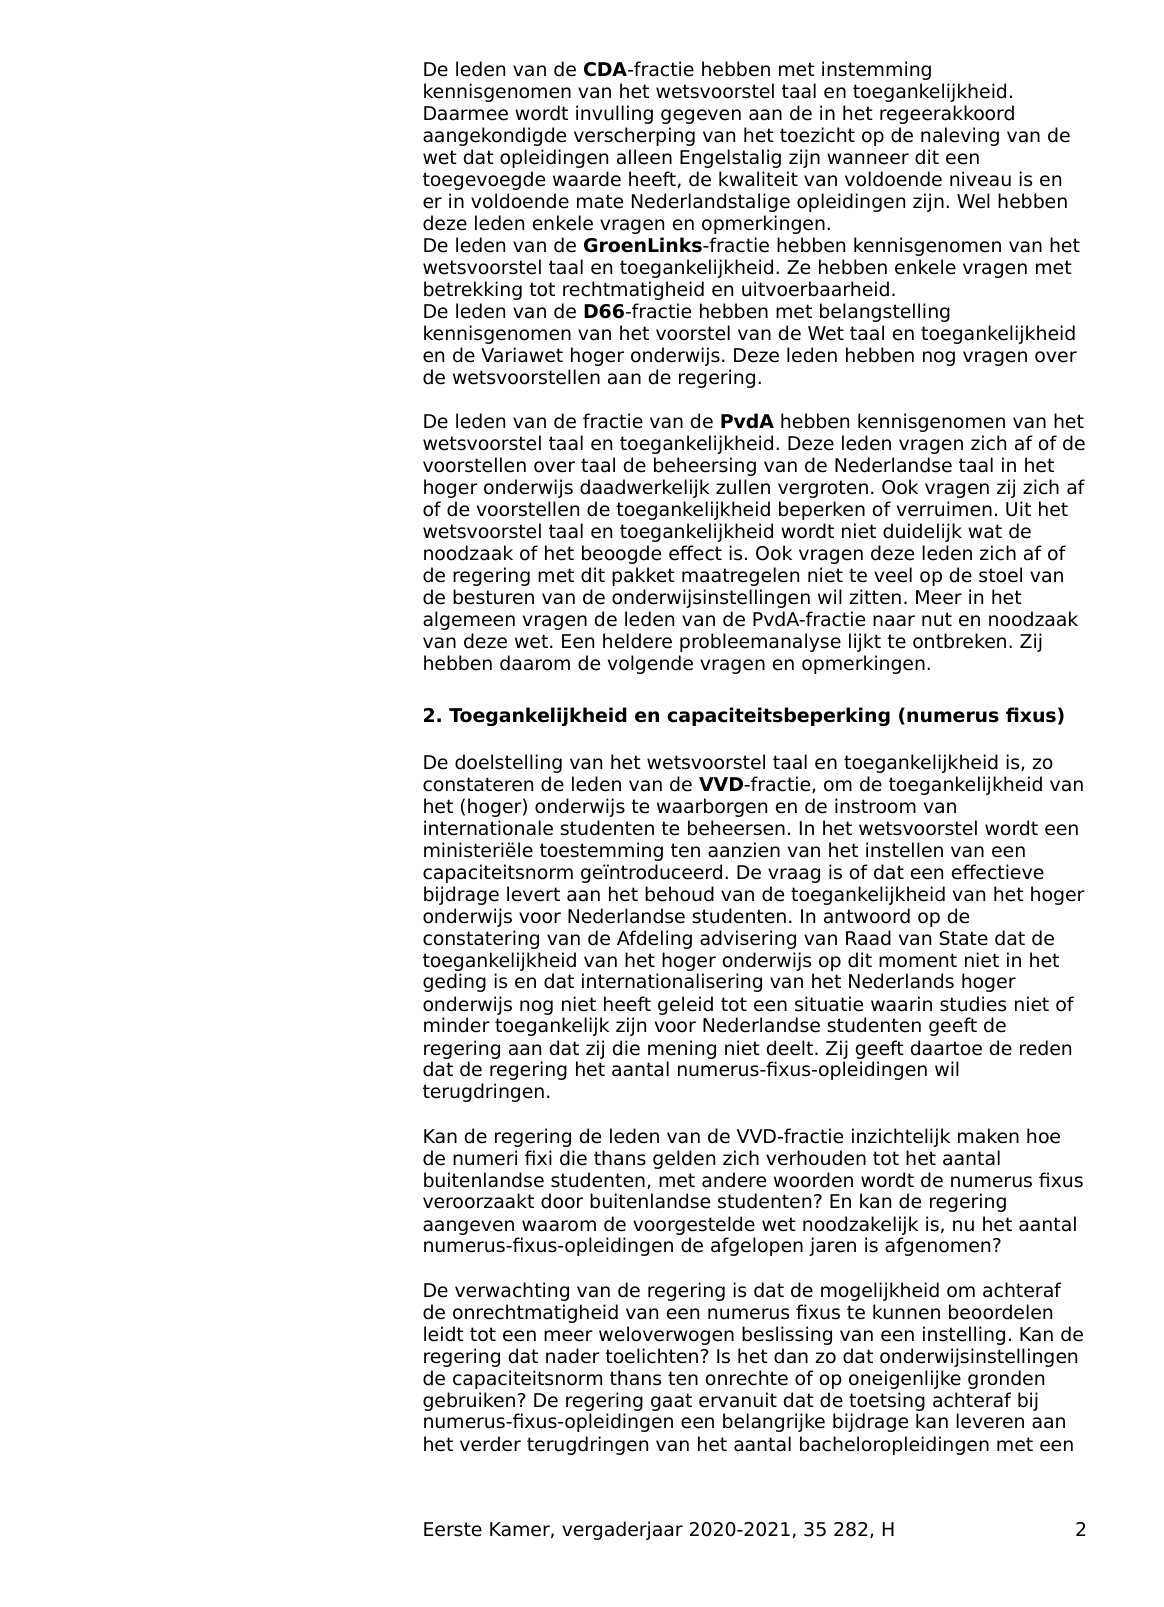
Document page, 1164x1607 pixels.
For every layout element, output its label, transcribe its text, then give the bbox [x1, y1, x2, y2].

text De leden van de fractie van de PvdA hebben kennisgenomen van het wetsvoorstel taal en toegankelijkheid. Deze leden vragen zich af of de voorstellen over taal de beheersing van de Nederlandse taal in het hoger onderwijs daadwerkelijk zullen vergroten. Ook vragen zij zich af of de voorstellen de toegankelijkheid beperken of verruimen. Uit het wetsvoorstel taal en toegankelijkheid wordt niet duidelijk wat de noodzaak of het beoogde effect is. Ook vragen deze leden zich af of de regering met dit pakket maatregelen niet te veel op de stoel van de besturen van de onderwijsinstellingen wil zitten. Meer in het algemeen vragen de leden van de PvdA-fractie naar nut en noodzaak van deze wet. Een heldere probleemanalyse lijkt te ontbreken. Zij hebben daarom de volgende vragen en opmerkingen. [422, 411, 1087, 675]
subtitle 2. Toegankelijkheid en capaciteitsbeperking (numerus fixus) [422, 705, 1087, 727]
text De leden van de GroenLinks-fractie hebben kennisgenomen van het wetsvoorstel taal en toegankelijkheid. Ze hebben enkele vragen met betrekking tot rechtmatigheid en uitvoerbaarheid. [422, 235, 1087, 301]
text De doelstelling van het wetsvoorstel taal en toegankelijkheid is, zo constateren de leden van de VVD-fractie, om de toegankelijkheid van het (hoger) onderwijs te waarborgen en de instroom van internationale studenten te beheersen. In het wetsvoorstel wordt een ministeriële toestemming ten aanzien van het instellen van een capaciteitsnorm geïntroduceerd. De vraag is of dat een effectieve bijdrage levert aan het behoud van de toegankelijkheid van het hoger onderwijs voor Nederlandse studenten. In antwoord op de constatering van de Afdeling advisering van Raad van State dat de toegankelijkheid van het hoger onderwijs op dit moment niet in het geding is en dat internationalisering van het Nederlands hoger onderwijs nog niet heeft geleid tot een situatie waarin studies niet of minder toegankelijk zijn voor Nederlandse studenten geeft de regering aan dat zij die mening niet deelt. Zij geeft daartoe de reden dat de regering het aantal numerus-fixus-opleidingen wil terugdringen. [422, 752, 1087, 1103]
text De leden van de D66-fractie hebben met belangstelling kennisgenomen van het voorstel van de Wet taal en toegankelijkheid en de Variawet hoger onderwijs. Deze leden hebben nog vragen over de wetsvoorstellen aan de regering. [422, 301, 1087, 389]
text De verwachting van de regering is dat de mogelijkheid om achteraf de onrechtmatigheid van een numerus fixus te kunnen beoordelen leidt tot een meer weloverwogen beslissing van een instelling. Kan de regering dat nader toelichten? Is het dan zo dat onderwijsinstellingen de capaciteitsnorm thans ten onrechte of op oneigenlijke gronden gebruiken? De regering gaat ervanuit dat de toetsing achteraf bij numerus-fixus-opleidingen een belangrijke bijdrage kan leveren aan het verder terugdringen van het aantal bacheloropleidingen met een [422, 1279, 1087, 1455]
text Kan de regering de leden van de VVD-fractie inzichtelijk maken hoe de numeri fixi die thans gelden zich verhouden tot het aantal buitenlandse studenten, met andere woorden wordt de numerus fixus veroorzaakt door buitenlandse studenten? En kan de regering aangeven waarom de voorgestelde wet noodzakelijk is, nu het aantal numerus-fixus-opleidingen de afgelopen jaren is afgenomen? [422, 1126, 1087, 1257]
text De leden van de CDA-fractie hebben met instemming kennisgenomen van het wetsvoorstel taal en toegankelijkheid. Daarmee wordt invulling gegeven aan de in het regeerakkoord aangekondigde verscherping van het toezicht op de naleving van de wet dat opleidingen alleen Engelstalig zijn wanneer dit een toegevoegde waarde heeft, de kwaliteit van voldoende niveau is en er in voldoende mate Nederlandstalige opleidingen zijn. Wel hebben deze leden enkele vragen en opmerkingen. [422, 59, 1087, 235]
